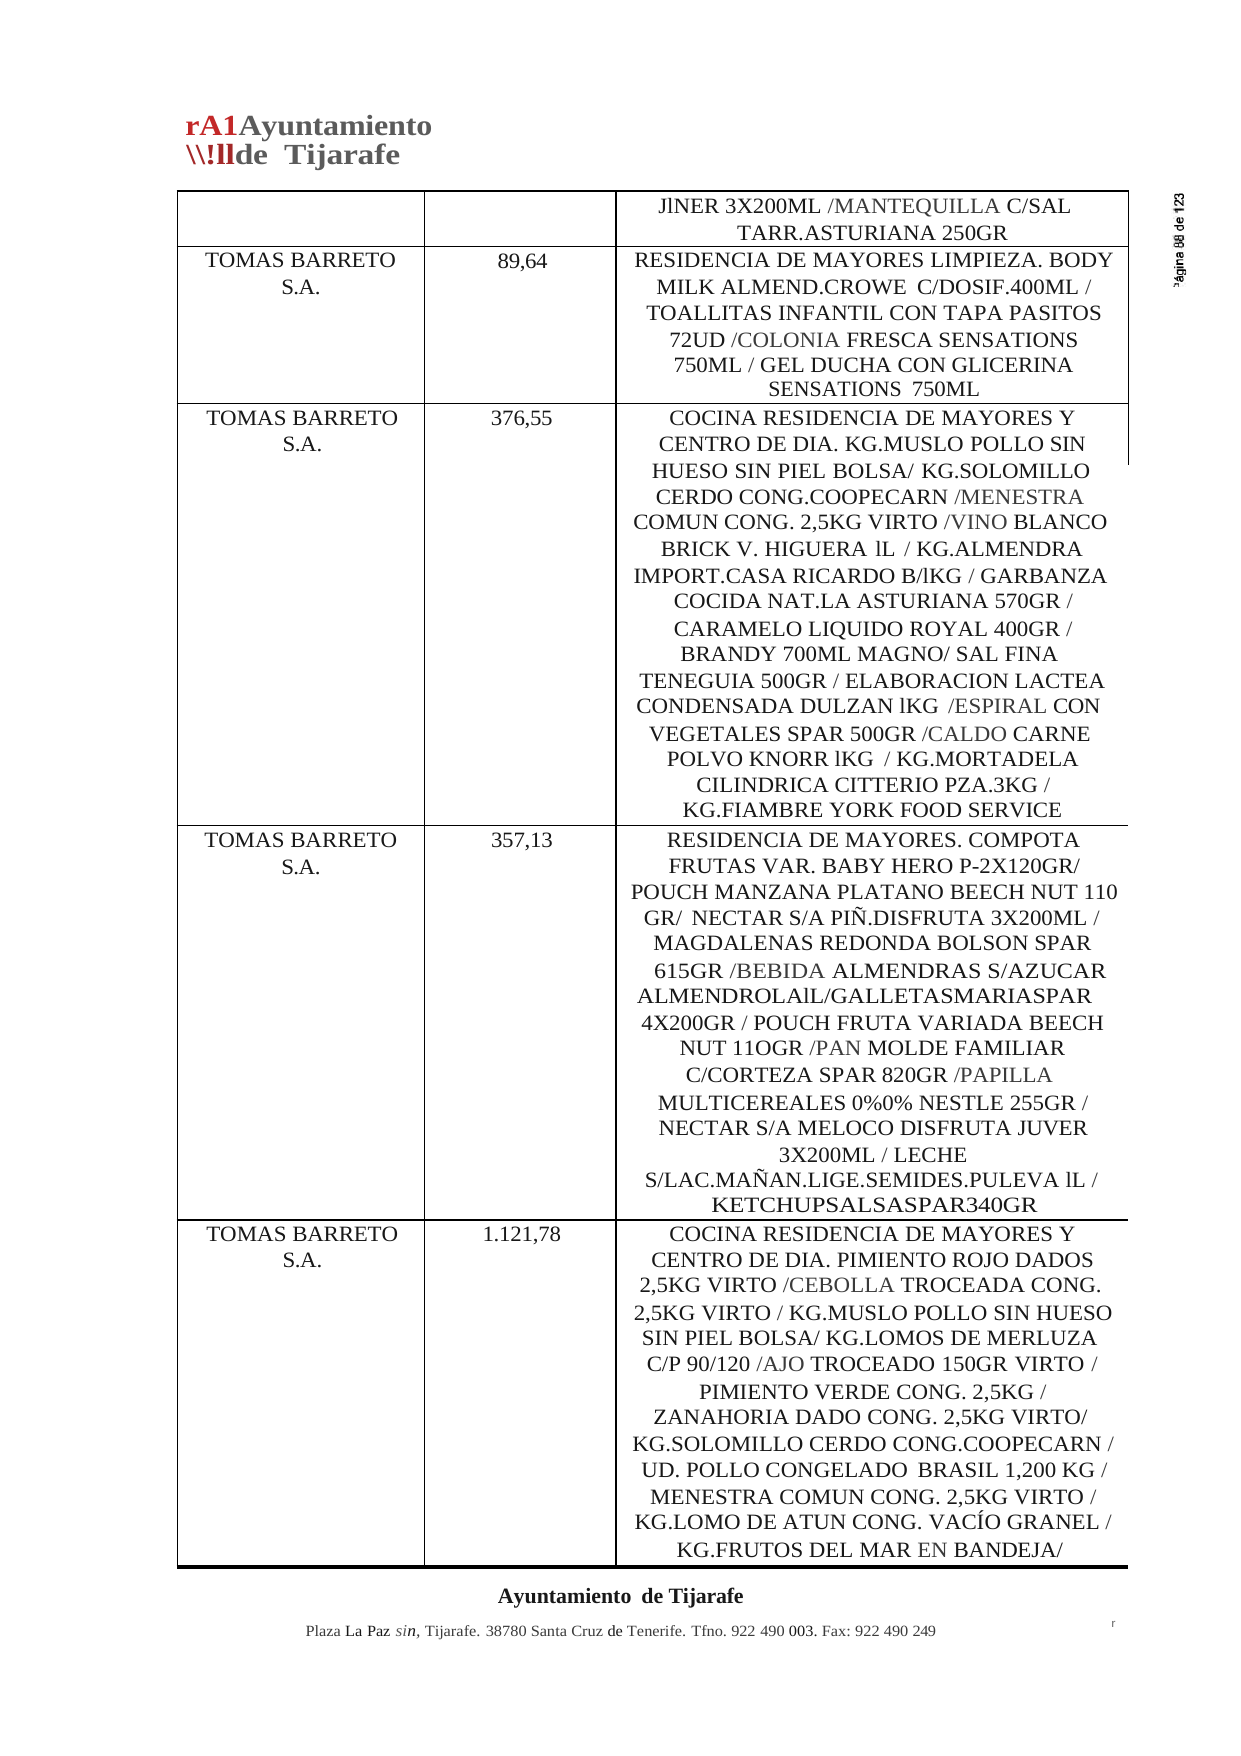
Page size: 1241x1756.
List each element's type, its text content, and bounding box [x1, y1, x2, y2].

table_cell [425, 431, 615, 465]
table_cell C/CORTEZA SPAR 820GR /PAPILLA [617, 1063, 1128, 1089]
table_cell S.A. [178, 1247, 424, 1299]
table_cell [425, 958, 615, 1010]
table_cell COCINA RESIDENCIA DE MAYORES Y [617, 1221, 1128, 1247]
table_cell TOMAS BARRETO [178, 1221, 424, 1247]
table_cell [425, 484, 615, 536]
table_cell [425, 668, 615, 720]
table_cell 1.121,78 [425, 1221, 615, 1247]
table_cell 3X200ML / LECHE S/LAC.MAÑAN.LIGE.SEMIDES.PULEVA lL / [617, 1142, 1128, 1194]
table_cell [425, 1352, 615, 1379]
table_cell [178, 1194, 424, 1219]
table_cell MULTICEREALES 0%0% NESTLE 255GR / NECTAR S/A MELOCO DISFRUTA JUVER [617, 1089, 1128, 1142]
table_cell CILINDRICA CITTERIO PZA.3KG / [617, 773, 1128, 800]
table_cell TOMAS BARRETO S.A. [178, 247, 424, 403]
table_cell [178, 1089, 424, 1142]
table_cell IMPORT.CASA RICARDO B/lKG / GARBANZA COCIDA NAT.LA ASTURIANA 570GR / [617, 563, 1128, 615]
table_cell [178, 1431, 424, 1484]
table_cell [178, 1352, 424, 1379]
table_cell [425, 1299, 615, 1352]
table_cell BRICK V. HIGUERA lL / KG.ALMENDRA [617, 536, 1128, 563]
table_cell GR/ NECTAR S/A PIÑ.DISFRUTA 3X200ML / MAGDALENAS REDONDA BOLSON SPAR [617, 905, 1128, 957]
table_cell [425, 1379, 615, 1431]
table_cell CERDO CONG.COOPECARN /MENESTRA COMUN CONG. 2,5KG VIRTO /VINO BLANCO [617, 484, 1128, 536]
table_cell [425, 720, 615, 773]
table_cell [425, 1247, 615, 1299]
table_header [425, 192, 615, 246]
table_cell VEGETALES SPAR 500GR /CALDO CARNE POLVO KNORR lKG / KG.MORTADELA [617, 720, 1128, 773]
table_cell CARAMELO LIQUIDO ROYAL 400GR / BRANDY 700ML MAGNO/ SAL FINA [617, 615, 1128, 668]
table_cell [178, 905, 424, 957]
table_cell 376,55 [425, 404, 615, 431]
table_cell KG.FIAMBRE YORK FOOD SERVICE [617, 800, 1128, 824]
table_cell PIMIENTO VERDE CONG. 2,5KG / ZANAHORIA DADO CONG. 2,5KG VIRTO/ [617, 1379, 1128, 1431]
table_cell C/P 90/120 /AJO TROCEADO 150GR VIRTO / [617, 1352, 1128, 1379]
table_cell [425, 773, 615, 800]
table_cell [425, 1142, 615, 1194]
table_cell [178, 668, 424, 720]
table_cell [425, 1536, 615, 1565]
table_cell [178, 958, 424, 1010]
table_cell [178, 773, 424, 800]
table_cell [178, 1063, 424, 1089]
table_cell 2,5KG VIRTO / KG.MUSLO POLLO SIN HUESO SIN PIEL BOLSA/ KG.LOMOS DE MERLUZA [617, 1299, 1128, 1352]
table_cell [425, 615, 615, 668]
table_cell [178, 1379, 424, 1431]
table_cell RESIDENCIA DE MAYORES. COMPOTA FRUTAS VAR. BABY HERO P-2X120GR/ POUCH MANZANA PLATANO BEECH NUT 110 [617, 826, 1128, 905]
table_cell CENTRO DE DIA. KG.MUSLO POLLO SIN [617, 431, 1128, 465]
table_cell CENTRO DE DIA. PIMIENTO ROJO DADOS 2,5KG VIRTO /CEBOLLA TROCEADA CONG. [617, 1247, 1128, 1299]
table_cell KETCHUPSALSASPAR340GR [617, 1194, 1128, 1219]
table_cell [425, 1484, 615, 1536]
table_cell [425, 536, 615, 563]
table_cell TENEGUIA 500GR / ELABORACION LACTEA CONDENSADA DULZAN lKG /ESPIRAL CON [617, 668, 1128, 720]
table_cell [178, 536, 424, 563]
table_cell [178, 615, 424, 668]
table_cell [425, 1431, 615, 1484]
table_cell RESIDENCIA DE MAYORES LIMPIEZA. BODY MILK ALMEND.CROWE C/DOSIF.400ML / TOALLITAS INFANTIL CON TAPA PASITOS 72UD /COLONIA FRESCA SENSATIONS 750ML / GEL DUCHA CON GLICERINA SENSATIONS 750ML [617, 247, 1128, 403]
table_cell MENESTRA COMUN CONG. 2,5KG VIRTO / KG.LOMO DE ATUN CONG. VACÍO GRANEL / [617, 1484, 1128, 1536]
table_cell 615GR /BEBIDA ALMENDRAS S/AZUCAR ALMENDROLAlL/GALLETASMARIASPAR [617, 958, 1128, 1010]
table_cell [425, 563, 615, 615]
table_cell KG.SOLOMILLO CERDO CONG.COOPECARN / UD. POLLO CONGELADO BRASIL 1,200 KG / [617, 1431, 1128, 1484]
table_cell [178, 1536, 424, 1565]
table_cell [178, 563, 424, 615]
table_cell 357,13 [425, 826, 615, 905]
table_cell [425, 1089, 615, 1142]
table_cell [178, 720, 424, 773]
table_cell 89,64 [425, 247, 615, 403]
table_cell [425, 905, 615, 957]
table_header [178, 192, 424, 246]
table_cell HUESO SIN PIEL BOLSA/ KG.SOLOMILLO [617, 465, 1128, 483]
table_cell [425, 1010, 615, 1062]
table_cell 4X200GR / POUCH FRUTA VARIADA BEECH NUT 11OGR /PAN MOLDE FAMILIAR [617, 1010, 1128, 1062]
table_cell [178, 1484, 424, 1536]
table_cell [425, 1063, 615, 1089]
table_cell [425, 465, 615, 483]
table_cell [178, 800, 424, 824]
table_cell [178, 465, 424, 483]
table_cell [425, 800, 615, 824]
table_cell TOMAS BARRETO [178, 404, 424, 431]
table_cell [178, 484, 424, 536]
table_header JlNER 3X200ML /MANTEQUILLA C/SAL TARR.ASTURIANA 250GR [617, 192, 1128, 246]
table_cell [425, 1194, 615, 1219]
table_cell KG.FRUTOS DEL MAR EN BANDEJA/ [617, 1536, 1128, 1565]
table_cell [178, 1142, 424, 1194]
table_cell [178, 1299, 424, 1352]
table_cell TOMAS BARRETO S.A. [178, 826, 424, 905]
table_cell [178, 1010, 424, 1062]
table_cell COCINA RESIDENCIA DE MAYORES Y [617, 404, 1128, 431]
table_cell S.A. [178, 431, 424, 465]
